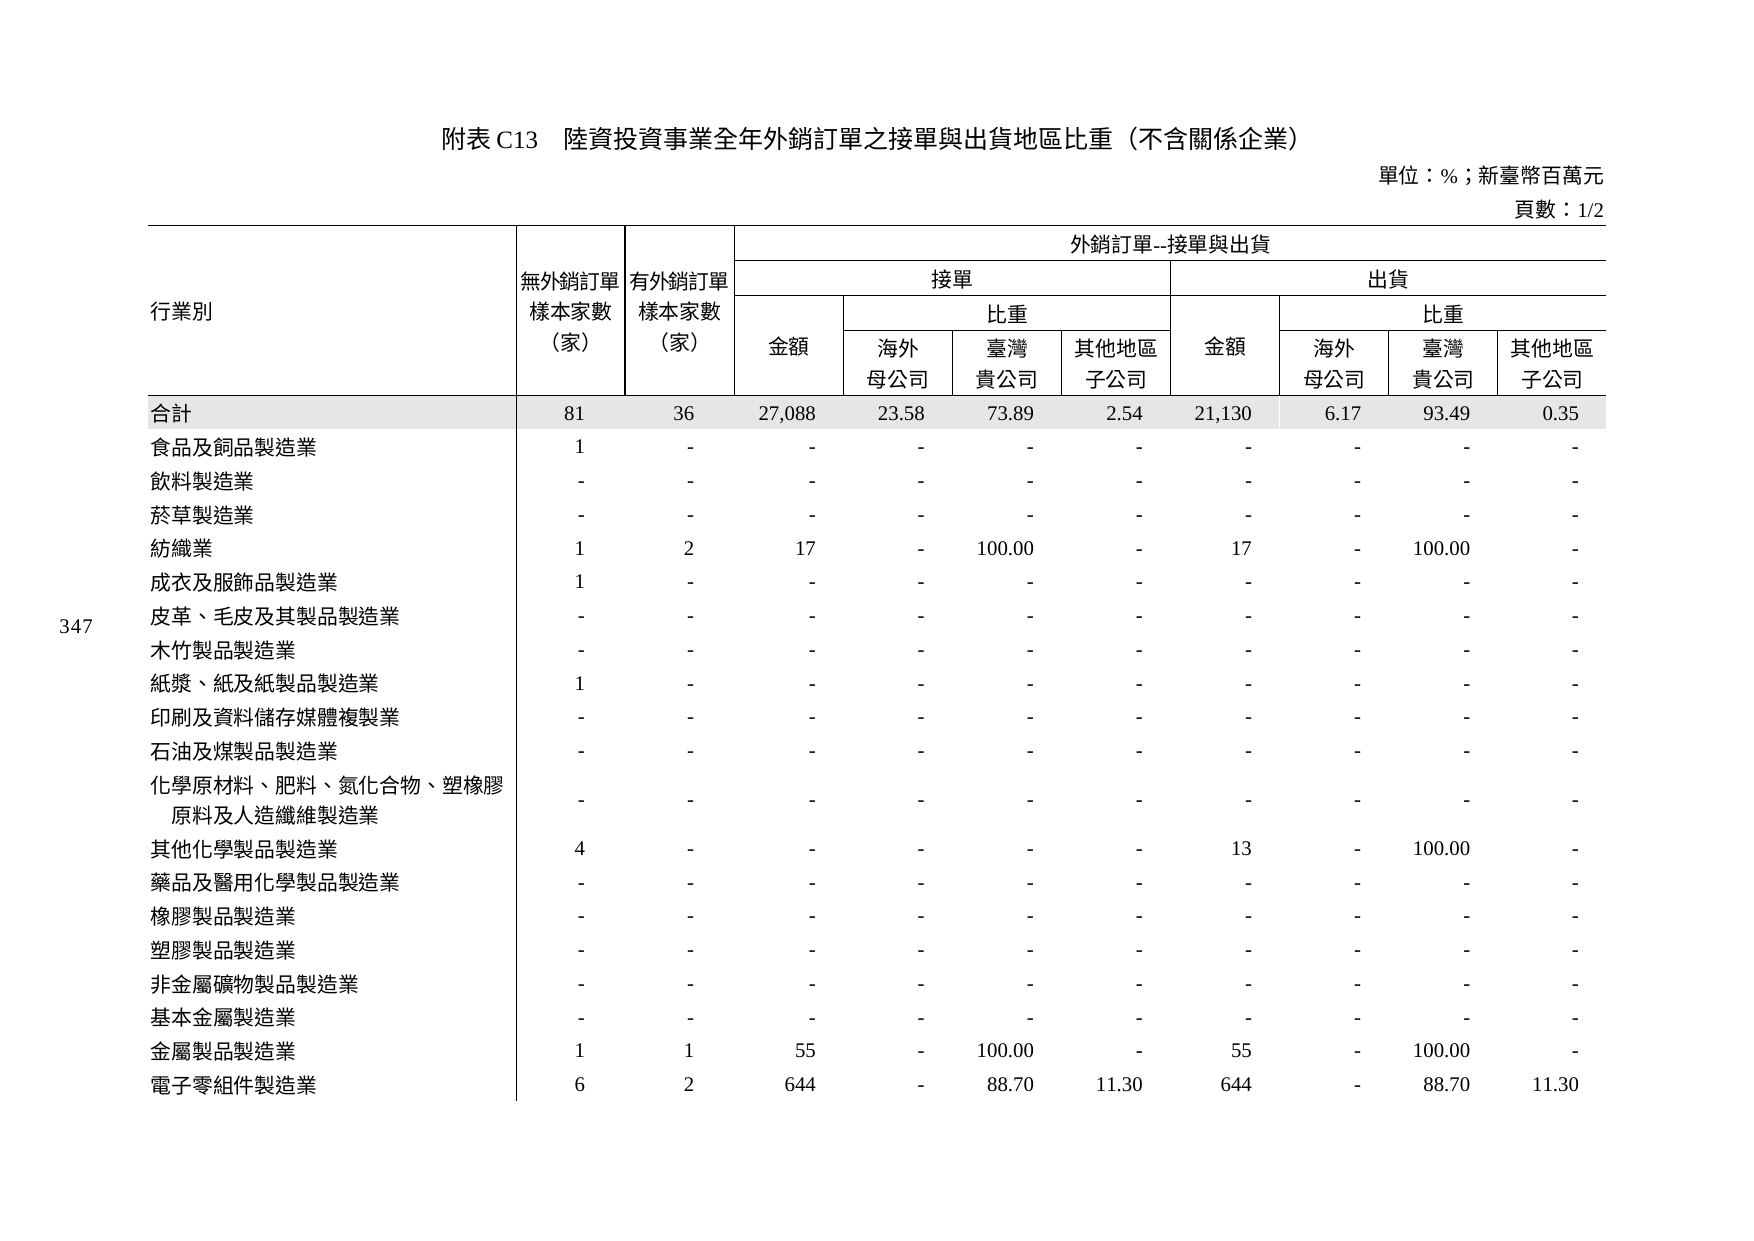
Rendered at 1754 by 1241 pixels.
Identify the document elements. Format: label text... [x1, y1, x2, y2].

table_cell - [952, 865, 1061, 898]
table_cell - [734, 865, 843, 898]
table_cell 行業別 [148, 226, 516, 395]
table_cell - [1280, 733, 1389, 767]
table_cell - [1280, 966, 1389, 1000]
table_cell - [1389, 966, 1498, 1000]
table_cell - [1498, 899, 1606, 932]
table_cell - [1498, 733, 1606, 767]
table_cell 紡織業 [148, 531, 516, 564]
table_cell - [1498, 865, 1606, 898]
table_header 附表C13 陸資投資事業全年外銷訂單之接單與出貨地區比重（不含關係企業） [148, 118, 1606, 158]
table_cell 6.17 [1280, 396, 1389, 429]
table_cell - [1170, 463, 1279, 497]
table_cell - [1061, 932, 1170, 966]
table_cell 73.89 [952, 396, 1061, 429]
table_cell - [843, 463, 952, 497]
table_cell 單位：%；新臺幣百萬元 [148, 158, 1606, 192]
table_cell 88.70 [1389, 1067, 1498, 1101]
table_cell - [734, 767, 843, 831]
table_cell - [734, 430, 843, 463]
table_cell - [1280, 899, 1389, 932]
table_cell - [1061, 1000, 1170, 1033]
table_cell 接單 [735, 261, 1170, 295]
table_cell - [1170, 899, 1279, 932]
table_cell - [843, 531, 952, 564]
table_cell 金屬製品製造業 [148, 1034, 516, 1067]
table_cell - [1280, 565, 1389, 598]
table_cell - [1280, 831, 1389, 865]
table_cell - [1498, 565, 1606, 598]
table_cell - [1389, 700, 1498, 733]
table_cell - [843, 598, 952, 632]
table_cell 100.00 [1389, 1034, 1498, 1067]
table_cell 印刷及資料儲存媒體複製業 [148, 700, 516, 733]
table_cell - [843, 899, 952, 932]
table_cell - [843, 932, 952, 966]
table_cell - [1061, 733, 1170, 767]
table_cell - [1498, 531, 1606, 564]
table_cell - [1498, 700, 1606, 733]
table_cell - [1061, 767, 1170, 831]
table_cell 11.30 [1061, 1067, 1170, 1101]
table_cell - [1280, 700, 1389, 733]
table_cell 出貨 [1171, 261, 1606, 295]
table_cell 菸草製造業 [148, 497, 516, 531]
table_cell - [843, 497, 952, 531]
table_cell 4 [517, 831, 625, 865]
table_cell - [1389, 932, 1498, 966]
table_cell - [1280, 1000, 1389, 1033]
table_cell 飲料製造業 [148, 463, 516, 497]
table_cell - [1170, 966, 1279, 1000]
table_cell - [1061, 1034, 1170, 1067]
table_cell - [952, 430, 1061, 463]
table_cell 100.00 [1389, 831, 1498, 865]
table_cell - [1061, 966, 1170, 1000]
table_cell - [625, 565, 734, 598]
table_cell - [1061, 899, 1170, 932]
table_cell 644 [734, 1067, 843, 1101]
table_cell - [1389, 733, 1498, 767]
table_cell - [734, 899, 843, 932]
table_cell - [517, 733, 625, 767]
table_cell - [1280, 865, 1389, 898]
table_cell 0.35 [1498, 396, 1606, 429]
table_cell - [625, 632, 734, 666]
table_cell - [1170, 932, 1279, 966]
table_cell - [625, 700, 734, 733]
table_cell - [1498, 666, 1606, 699]
table_cell - [843, 1067, 952, 1101]
table_cell - [1170, 700, 1279, 733]
table_cell - [1170, 430, 1279, 463]
table_cell - [517, 700, 625, 733]
table_cell - [1170, 565, 1279, 598]
table_cell 100.00 [1389, 531, 1498, 564]
table_cell - [843, 1000, 952, 1033]
table_cell 11.30 [1498, 1067, 1606, 1101]
table_cell - [952, 966, 1061, 1000]
table_cell - [1389, 430, 1498, 463]
table_cell - [952, 463, 1061, 497]
table_cell 石油及煤製品製造業 [148, 733, 516, 767]
table_cell - [1170, 733, 1279, 767]
table_cell - [734, 565, 843, 598]
table_cell - [1061, 463, 1170, 497]
table_cell 2 [625, 1067, 734, 1101]
table_cell - [517, 1000, 625, 1033]
table_cell 藥品及醫用化學製品製造業 [148, 865, 516, 898]
table_cell 頁數：1/2 [148, 192, 1606, 225]
table_cell 紙漿、紙及紙製品製造業 [148, 666, 516, 699]
table_cell - [1061, 565, 1170, 598]
table_cell - [1061, 632, 1170, 666]
table_cell - [625, 899, 734, 932]
table_cell 臺灣 貴公司 [1389, 331, 1497, 395]
table_cell - [952, 700, 1061, 733]
table_cell - [1280, 598, 1389, 632]
table_cell - [1498, 497, 1606, 531]
table_cell - [1061, 430, 1170, 463]
table_cell - [1061, 865, 1170, 898]
table_cell - [1280, 1067, 1389, 1101]
table_cell 海外 母公司 [844, 331, 952, 395]
table_cell - [625, 1000, 734, 1033]
table_cell 27,088 [734, 396, 843, 429]
table_cell 17 [1170, 531, 1279, 564]
table_cell - [625, 463, 734, 497]
table_cell 23.58 [843, 396, 952, 429]
table_cell - [843, 966, 952, 1000]
table_cell - [625, 767, 734, 831]
table_cell - [517, 598, 625, 632]
table_cell - [1170, 632, 1279, 666]
table_cell - [843, 666, 952, 699]
table_cell - [625, 666, 734, 699]
table_cell - [625, 430, 734, 463]
table_cell - [517, 463, 625, 497]
table_cell - [1280, 531, 1389, 564]
table_cell - [734, 598, 843, 632]
table_cell - [1061, 831, 1170, 865]
table_cell - [1280, 463, 1389, 497]
table_cell - [952, 632, 1061, 666]
table_cell - [1389, 865, 1498, 898]
table_cell 100.00 [952, 1034, 1061, 1067]
table_cell - [1170, 497, 1279, 531]
table_cell 93.49 [1389, 396, 1498, 429]
table_cell - [1170, 598, 1279, 632]
table_cell 55 [734, 1034, 843, 1067]
table_cell 電子零組件製造業 [148, 1067, 516, 1101]
table_cell 塑膠製品製造業 [148, 932, 516, 966]
table_cell - [1498, 767, 1606, 831]
table_cell - [843, 700, 952, 733]
table_cell 無外銷訂單樣本家數（家） [517, 226, 624, 395]
table_cell - [843, 430, 952, 463]
table_cell - [1498, 932, 1606, 966]
table_cell - [517, 899, 625, 932]
table_cell 金額 [1171, 296, 1279, 395]
table_cell - [1498, 1034, 1606, 1067]
table_cell 海外 母公司 [1280, 331, 1388, 395]
table_cell - [1498, 598, 1606, 632]
table_cell - [625, 932, 734, 966]
table_cell 55 [1170, 1034, 1279, 1067]
table_cell - [1170, 1000, 1279, 1033]
table_cell - [1170, 767, 1279, 831]
table_cell - [1061, 497, 1170, 531]
table_cell - [1498, 430, 1606, 463]
table_cell - [1389, 632, 1498, 666]
table_cell - [1389, 497, 1498, 531]
table_cell - [1280, 430, 1389, 463]
table_cell - [1280, 1034, 1389, 1067]
table_cell - [952, 598, 1061, 632]
table_cell 644 [1170, 1067, 1279, 1101]
table_cell - [843, 733, 952, 767]
table_cell 比重 [1280, 296, 1606, 330]
table_cell - [734, 733, 843, 767]
table_cell - [952, 899, 1061, 932]
table_cell 外銷訂單--接單與出貨 [735, 226, 1606, 260]
table_cell - [1498, 632, 1606, 666]
table_cell 非金屬礦物製品製造業 [148, 966, 516, 1000]
table_cell - [517, 865, 625, 898]
table_cell - [1280, 497, 1389, 531]
table_cell 皮革、毛皮及其製品製造業 [148, 598, 516, 632]
table_cell 1 [517, 1034, 625, 1067]
table_cell 其他地區 子公司 [1062, 331, 1170, 395]
table_cell 1 [517, 531, 625, 564]
table_cell - [734, 497, 843, 531]
table_cell - [1061, 700, 1170, 733]
table_cell 2.54 [1061, 396, 1170, 429]
table_cell 36 [625, 396, 734, 429]
table_cell - [952, 831, 1061, 865]
table_cell 88.70 [952, 1067, 1061, 1101]
table_cell - [952, 733, 1061, 767]
table_cell 1 [517, 430, 625, 463]
table_cell - [1280, 932, 1389, 966]
table_cell 13 [1170, 831, 1279, 865]
table_cell - [517, 497, 625, 531]
table_cell - [1170, 666, 1279, 699]
table_cell - [1389, 899, 1498, 932]
table_cell - [1170, 865, 1279, 898]
table_cell - [843, 831, 952, 865]
table_cell - [952, 565, 1061, 598]
table_cell - [1389, 767, 1498, 831]
table_cell - [517, 966, 625, 1000]
table_cell - [1389, 598, 1498, 632]
table_cell 比重 [844, 296, 1170, 330]
table_cell 有外銷訂單樣本家數（家） [626, 226, 734, 395]
table_cell 金額 [735, 296, 843, 395]
table_cell - [1389, 666, 1498, 699]
table_cell - [952, 1000, 1061, 1033]
table_cell - [517, 932, 625, 966]
table_cell - [952, 932, 1061, 966]
table_cell - [517, 767, 625, 831]
table_cell - [625, 865, 734, 898]
table_cell - [734, 463, 843, 497]
table_cell - [1389, 565, 1498, 598]
table_cell - [843, 632, 952, 666]
table_cell 6 [517, 1067, 625, 1101]
table_cell - [1280, 666, 1389, 699]
table_cell - [734, 1000, 843, 1033]
table_cell - [517, 632, 625, 666]
table_cell - [734, 932, 843, 966]
table_cell - [625, 733, 734, 767]
table_cell - [1061, 531, 1170, 564]
table_cell - [843, 767, 952, 831]
table_cell 化學原材料、肥料、氮化合物、塑橡膠 原料及人造纖維製造業 [148, 767, 516, 831]
table_cell 成衣及服飾品製造業 [148, 565, 516, 598]
table_cell - [625, 497, 734, 531]
table_cell 其他化學製品製造業 [148, 831, 516, 865]
table_cell - [1498, 463, 1606, 497]
table_cell - [625, 598, 734, 632]
table_cell 橡膠製品製造業 [148, 899, 516, 932]
table_cell - [843, 1034, 952, 1067]
table_cell - [843, 865, 952, 898]
table_cell - [1389, 1000, 1498, 1033]
table_cell - [1389, 463, 1498, 497]
table_cell - [734, 666, 843, 699]
table_cell 臺灣 貴公司 [953, 331, 1061, 395]
table_cell 其他地區 子公司 [1498, 331, 1606, 395]
table_cell - [625, 966, 734, 1000]
table_cell - [734, 700, 843, 733]
table_cell - [1498, 1000, 1606, 1033]
table_cell - [952, 497, 1061, 531]
table_cell - [1280, 632, 1389, 666]
table_cell - [843, 565, 952, 598]
table_cell 1 [517, 565, 625, 598]
table_cell 100.00 [952, 531, 1061, 564]
table_cell 2 [625, 531, 734, 564]
table_cell 1 [625, 1034, 734, 1067]
table_cell 合計 [148, 396, 516, 429]
table_cell - [734, 632, 843, 666]
table_cell - [625, 831, 734, 865]
table_cell - [734, 831, 843, 865]
table_cell - [1498, 831, 1606, 865]
table_cell 17 [734, 531, 843, 564]
table_cell - [1280, 767, 1389, 831]
table_cell - [952, 767, 1061, 831]
table_cell - [1061, 598, 1170, 632]
table_cell 21,130 [1170, 396, 1279, 429]
table_cell - [1061, 666, 1170, 699]
table_cell - [1498, 966, 1606, 1000]
table_cell 81 [517, 396, 625, 429]
table_cell - [952, 666, 1061, 699]
table_cell 木竹製品製造業 [148, 632, 516, 666]
table_cell 1 [517, 666, 625, 699]
table_cell - [734, 966, 843, 1000]
table_cell 食品及飼品製造業 [148, 430, 516, 463]
table_cell 基本金屬製造業 [148, 1000, 516, 1033]
